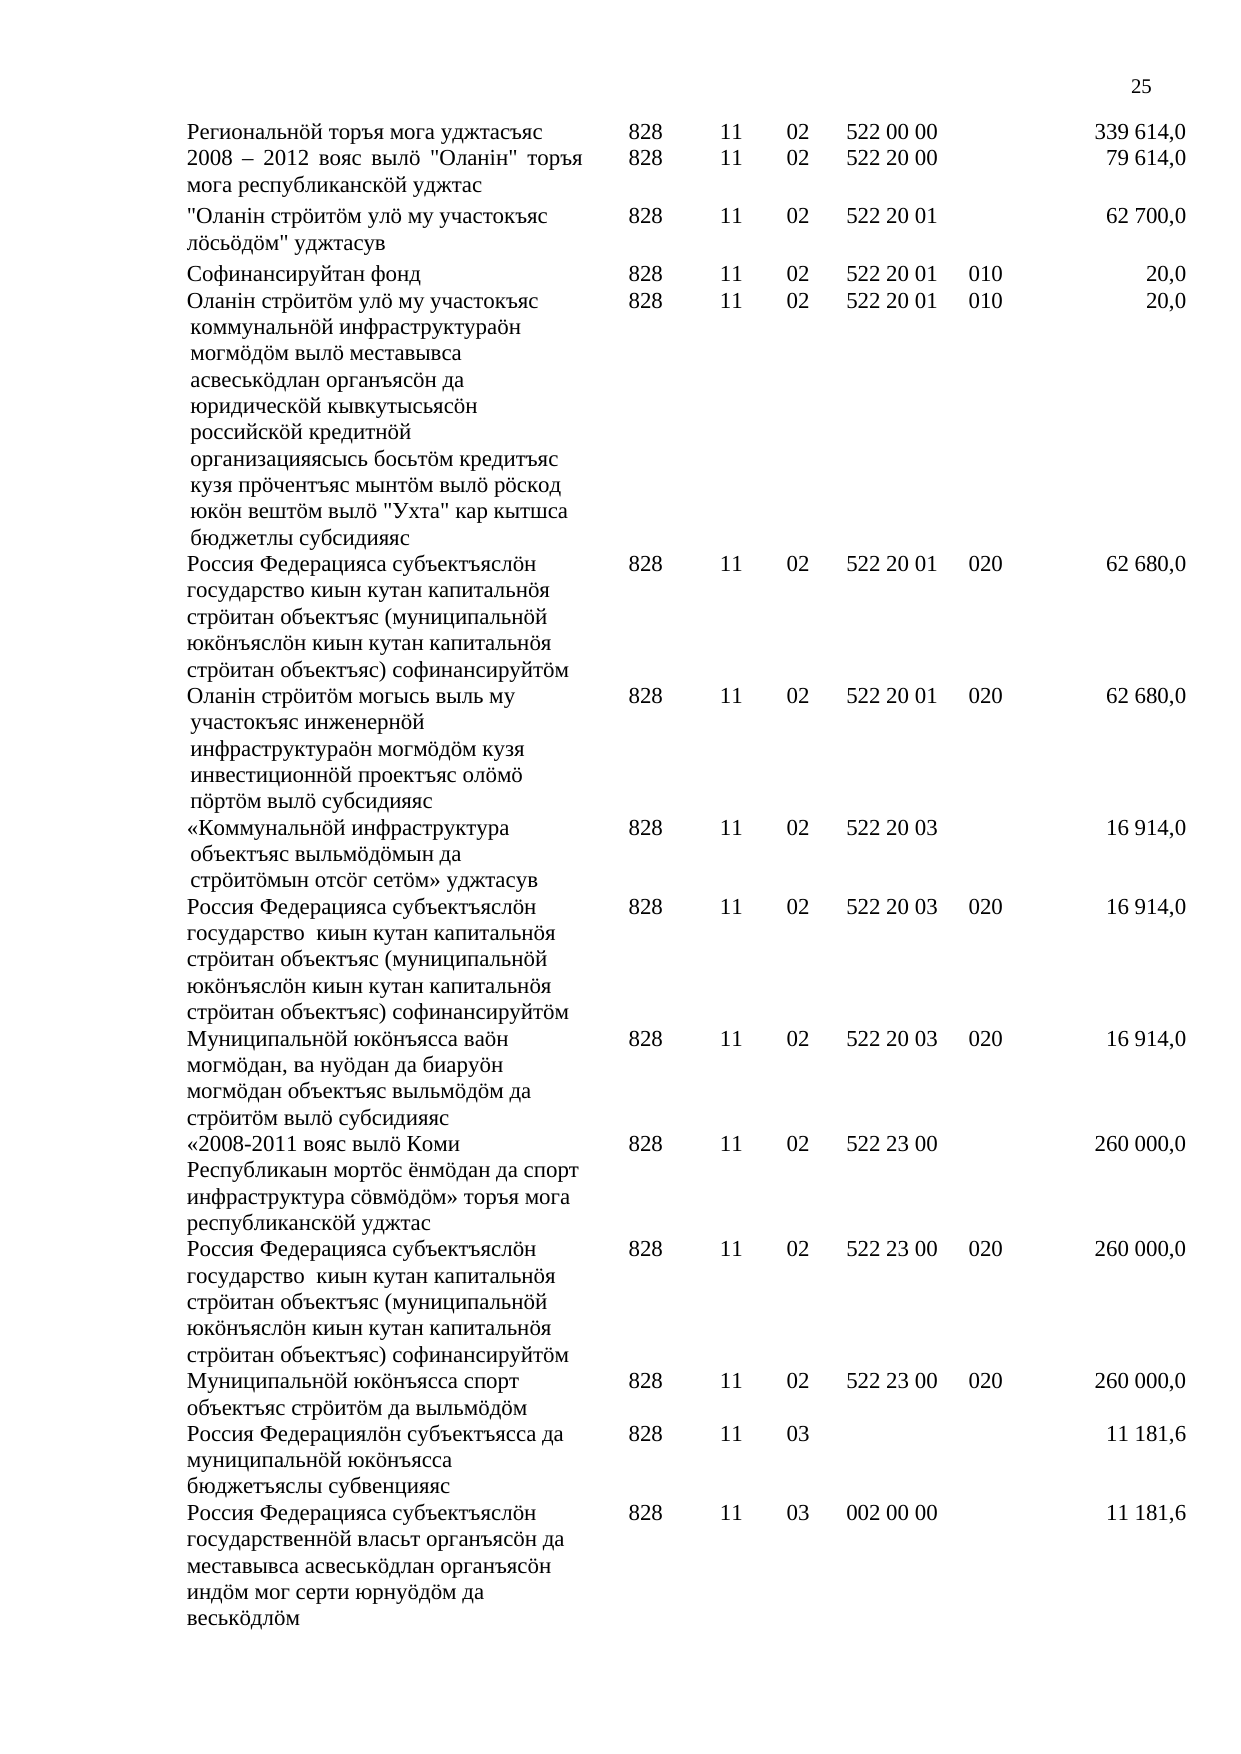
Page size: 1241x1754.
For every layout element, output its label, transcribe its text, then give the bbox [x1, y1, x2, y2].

table_cell 020 [948, 1025, 1023, 1130]
table_cell [1192, 893, 1229, 1024]
table_cell 020 [948, 1367, 1023, 1420]
table_cell [948, 118, 1023, 144]
table_cell 02 [760, 118, 836, 144]
table_cell 02 [760, 203, 836, 260]
table_cell 828 [589, 203, 702, 260]
table_cell 522 23 00 [836, 1130, 948, 1235]
table_cell 522 20 00 [836, 145, 948, 202]
table_cell [1192, 682, 1229, 814]
table_cell 11 [702, 260, 760, 287]
table_cell 03 [760, 1499, 836, 1631]
table_cell 828 [589, 1420, 702, 1499]
table_cell 522 20 01 [836, 550, 948, 682]
table_cell 260 000,0 [1023, 1130, 1192, 1235]
table_cell 828 [589, 287, 702, 550]
table_cell «Коммунальнöй инфраструктура объектъяс выльмöдöмын да стрöитöмын отсöг сетöм» уджтасув [181, 814, 589, 893]
table_cell 02 [760, 814, 836, 893]
table_cell 522 20 03 [836, 814, 948, 893]
table_cell Россия Федерацияса субъектъяслöн государство киын кутан капитальнöя стрöитан объектъяс (муниципальнöй юкöнъяслöн киын кутан капитальнöя стрöитан объектъяс) софинансируйтöм [181, 1235, 589, 1367]
table_cell 02 [760, 287, 836, 550]
table_cell 828 [589, 1025, 702, 1130]
table_cell 11 [702, 814, 760, 893]
table_cell [948, 145, 1023, 202]
table_cell 02 [760, 682, 836, 814]
table_cell 02 [760, 550, 836, 682]
table_cell 260 000,0 [1023, 1235, 1192, 1367]
table_cell [1192, 1025, 1229, 1130]
table_cell 522 00 00 [836, 118, 948, 144]
table_cell 828 [589, 1367, 702, 1420]
table_cell [1192, 1235, 1229, 1367]
table_cell 11 [702, 118, 760, 144]
table_cell [1192, 118, 1229, 144]
table_cell Оланін стрöитöм улö му участокъяс коммунальнöй инфраструктураöн могмöдöм вылö меставывса асвеськöдлан органъясöн да юридическöй кывкутысьясöн российскöй кредитнöй организацияясысь босьтöм кредитъяс кузя прöчентъяс мынтöм вылö рöскод юкöн вештöм вылö "Ухта" кар кытшса бюджетлы субсидияяс [181, 287, 589, 550]
table_cell 20,0 [1023, 287, 1192, 550]
table_cell 11 [702, 1235, 760, 1367]
table_cell 02 [760, 1025, 836, 1130]
table_cell 11 [702, 145, 760, 202]
table_cell [948, 1420, 1023, 1499]
table_cell 522 20 01 [836, 260, 948, 287]
table_cell 02 [760, 1367, 836, 1420]
table_cell Муниципальнöй юкöнъясса спорт объектъяс стрöитöм да выльмöдöм [181, 1367, 589, 1420]
table_cell Россия Федерацияса субъектъяслöн государство киын кутан капитальнöя стрöитан объектъяс (муниципальнöй юкöнъяслöн киын кутан капитальнöя стрöитан объектъяс) софинансируйтöм [181, 893, 589, 1024]
table_cell 828 [589, 893, 702, 1024]
table_cell [1192, 550, 1229, 682]
table_cell 11 [702, 1499, 760, 1631]
table_cell 11 [702, 1025, 760, 1130]
table_cell 02 [760, 893, 836, 1024]
table_cell 2008 – 2012 вояс вылö "Оланін" торъя мога республиканскöй уджтас [181, 145, 589, 202]
table_cell 62 680,0 [1023, 682, 1192, 814]
table_cell [1192, 203, 1229, 260]
table_cell [1192, 260, 1229, 287]
table_cell 11 181,6 [1023, 1499, 1192, 1631]
table_cell 62 700,0 [1023, 203, 1192, 260]
table_cell 11 181,6 [1023, 1420, 1192, 1499]
table_cell Россия Федерациялöн субъектъясса да муниципальнöй юкöнъясса бюджетъяслы субвенцияяс [181, 1420, 589, 1499]
table_cell [1192, 1367, 1229, 1420]
table_cell Муниципальнöй юкöнъясса ваöн могмöдан, ва нуöдан да биаруöн могмöдан объектъяс выльмöдöм да стрöитöм вылö субсидияяс [181, 1025, 589, 1130]
table_cell 020 [948, 550, 1023, 682]
table_cell 02 [760, 1235, 836, 1367]
table_cell Россия Федерацияса субъектъяслöн государство киын кутан капитальнöя стрöитан объектъяс (муниципальнöй юкöнъяслöн киын кутан капитальнöя стрöитан объектъяс) софинансируйтöм [181, 550, 589, 682]
table_cell [1192, 145, 1229, 202]
table_cell 522 20 03 [836, 893, 948, 1024]
table_cell 11 [702, 203, 760, 260]
table_cell 522 23 00 [836, 1235, 948, 1367]
table_cell 522 20 01 [836, 287, 948, 550]
table_cell 02 [760, 260, 836, 287]
table_cell 11 [702, 287, 760, 550]
table_cell [948, 203, 1023, 260]
table_cell 828 [589, 1130, 702, 1235]
table_cell 828 [589, 682, 702, 814]
table_cell 828 [589, 260, 702, 287]
table_cell 03 [760, 1420, 836, 1499]
table_cell 16 914,0 [1023, 1025, 1192, 1130]
table_cell [948, 1130, 1023, 1235]
table_cell 020 [948, 682, 1023, 814]
table_cell 010 [948, 260, 1023, 287]
table_cell 522 20 03 [836, 1025, 948, 1130]
table_cell [1192, 814, 1229, 893]
table_cell [948, 1499, 1023, 1631]
table_cell 11 [702, 1367, 760, 1420]
table_cell 828 [589, 814, 702, 893]
table_cell Региональнöй торъя мога уджтасъяс [181, 118, 589, 144]
table_cell 260 000,0 [1023, 1367, 1192, 1420]
table_cell 20,0 [1023, 260, 1192, 287]
table_cell Оланін стрöитöм могысь выль му участокъяс инженернöй инфраструктураöн могмöдöм кузя инвестиционнöй проектъяс олöмö пöртöм вылö субсидияяс [181, 682, 589, 814]
table_cell 11 [702, 1130, 760, 1235]
table_cell «2008-2011 вояс вылö Коми Республикаын мортöс ёнмöдан да спорт инфраструктура сöвмöдöм» торъя мога республиканскöй уджтас [181, 1130, 589, 1235]
table_cell 828 [589, 145, 702, 202]
table_cell 02 [760, 145, 836, 202]
table_cell 11 [702, 893, 760, 1024]
table_cell 020 [948, 1235, 1023, 1367]
table_cell 11 [702, 550, 760, 682]
table_cell [1192, 1420, 1229, 1499]
table_cell [948, 814, 1023, 893]
table_cell 62 680,0 [1023, 550, 1192, 682]
table_cell [1192, 1499, 1229, 1631]
table_cell 828 [589, 1235, 702, 1367]
table_cell 010 [948, 287, 1023, 550]
table_cell "Оланін стрöитöм улö му участокъяс лöсьöдöм" уджтасув [181, 203, 589, 260]
table_cell 11 [702, 1420, 760, 1499]
table_cell [1192, 287, 1229, 550]
table_cell 522 23 00 [836, 1367, 948, 1420]
table_cell 020 [948, 893, 1023, 1024]
table_cell 339 614,0 [1023, 118, 1192, 144]
table_cell 522 20 01 [836, 682, 948, 814]
table_cell 16 914,0 [1023, 814, 1192, 893]
table_cell Россия Федерацияса субъектъяслöн государственнöй власьт органъясöн да меставывса асвеськöдлан органъясöн индöм мог серти юрнуöдöм да веськöдлöм [181, 1499, 589, 1631]
table_cell 02 [760, 1130, 836, 1235]
table_cell 16 914,0 [1023, 893, 1192, 1024]
table_cell 828 [589, 1499, 702, 1631]
table_cell 002 00 00 [836, 1499, 948, 1631]
table_cell Софинансируйтан фонд [181, 260, 589, 287]
table_cell 79 614,0 [1023, 145, 1192, 202]
table_cell [1192, 1130, 1229, 1235]
table_cell 11 [702, 682, 760, 814]
table_cell 828 [589, 550, 702, 682]
table_cell 828 [589, 118, 702, 144]
table_cell 522 20 01 [836, 203, 948, 260]
table_cell [836, 1420, 948, 1499]
